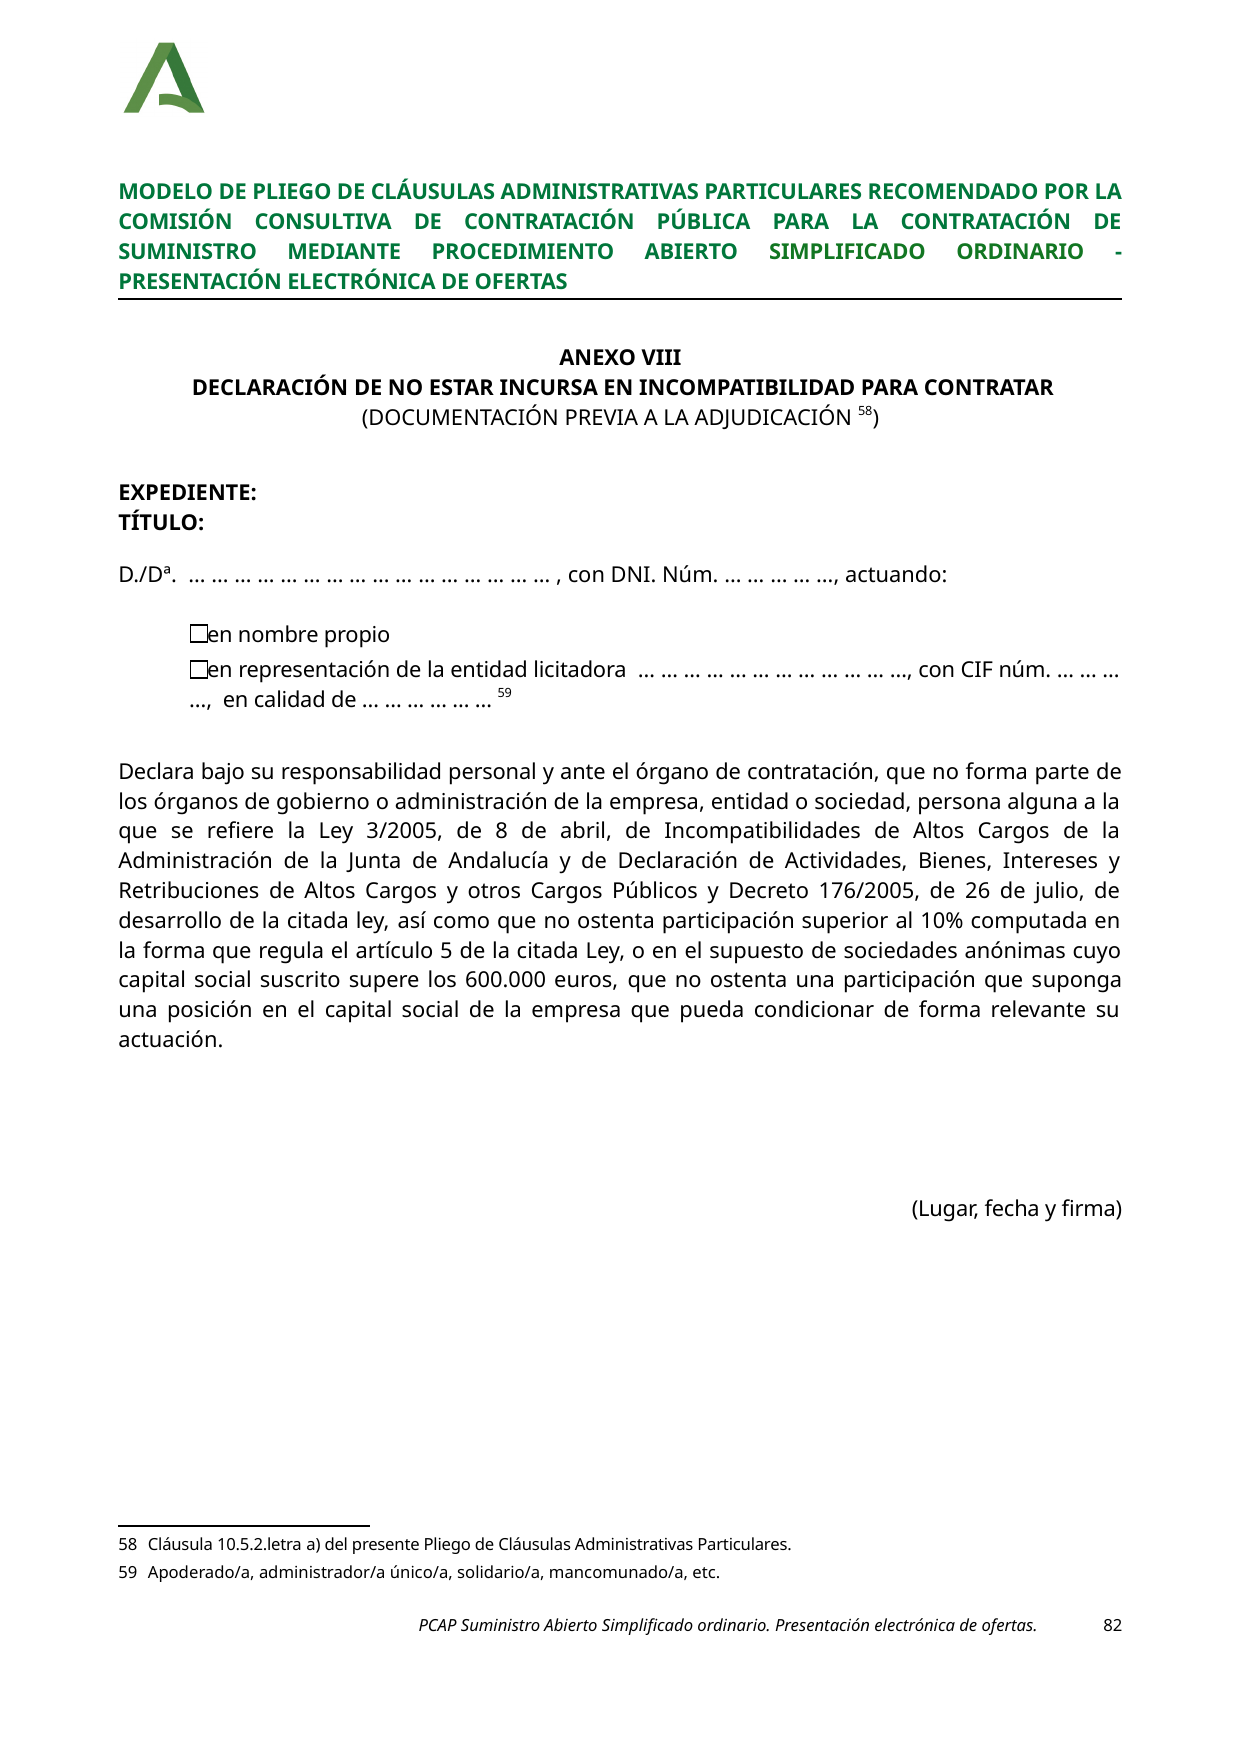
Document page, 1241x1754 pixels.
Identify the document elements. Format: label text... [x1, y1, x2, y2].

text Apoderado/a, administrador/a único/a, solidario/a, mancomunado/a, etc. [118, 1561, 1122, 1584]
text DECLARACIÓN DE NO ESTAR INCURSA EN INCOMPATIBILIDAD PARA CONTRATAR [118, 372, 1122, 402]
picture [119, 38, 209, 117]
text ANEXO VIII [118, 342, 1122, 372]
text TÍTULO: [118, 507, 1122, 536]
text D./Dª. … … … … … … … … … … … … … … … … , con DNI. Núm. … … … … …, actuando: [118, 559, 1122, 589]
text en representación de la entidad licitadora … … … … … … … … … … … …, con CIF núm. … … … …, en calidad de … … … … … … [189, 654, 1122, 714]
text MODELO DE PLIEGO DE CLÁUSULAS ADMINISTRATIVAS PARTICULARES RECOMENDADO POR LA COMISIÓN CONSULTIVA DE CONTRATACIÓN PÚBLICA PARA LA CONTRATACIÓN DE SUMINISTRO MEDIANTE PROCEDIMIENTO ABIERTO SIMPLIFICADO ORDINARIO - PRESENTACIÓN ELECTRÓNICA DE OFERTAS [118, 176, 1122, 298]
text EXPEDIENTE: [118, 477, 1122, 507]
text (DOCUMENTACIÓN PREVIA A LA ADJUDICACIÓN ) [118, 402, 1122, 431]
text en nombre propio [189, 619, 1122, 648]
text Declara bajo su responsabilidad personal y ante el órgano de contratación, que no forma parte de los órganos de gobierno o administración de la empresa, entidad o sociedad, persona alguna a la que se refiere la Ley 3/2005, de 8 de abril, de Incompatibilidades de Altos Cargos de la Administración de la Junta de Andalucía y de Declaración de Actividades, Bienes, Intereses y Retribuciones de Altos Cargos y otros Cargos Públicos y Decreto 176/2005, de 26 de julio, de desarrollo de la citada ley, así como que no ostenta participación superior al 10% computada en la forma que regula el artículo 5 de la citada Ley, o en el supuesto de sociedades anónimas cuyo capital social suscrito supere los 600.000 euros, que no ostenta una participación que suponga una posición en el capital social de la empresa que pueda condicionar de forma relevante su actuación. [118, 756, 1122, 1054]
text (Lugar, fecha y firma) [118, 1193, 1122, 1223]
text Cláusula 10.5.2.letra a) del presente Pliego de Cláusulas Administrativas Particulares. [118, 1532, 1122, 1555]
